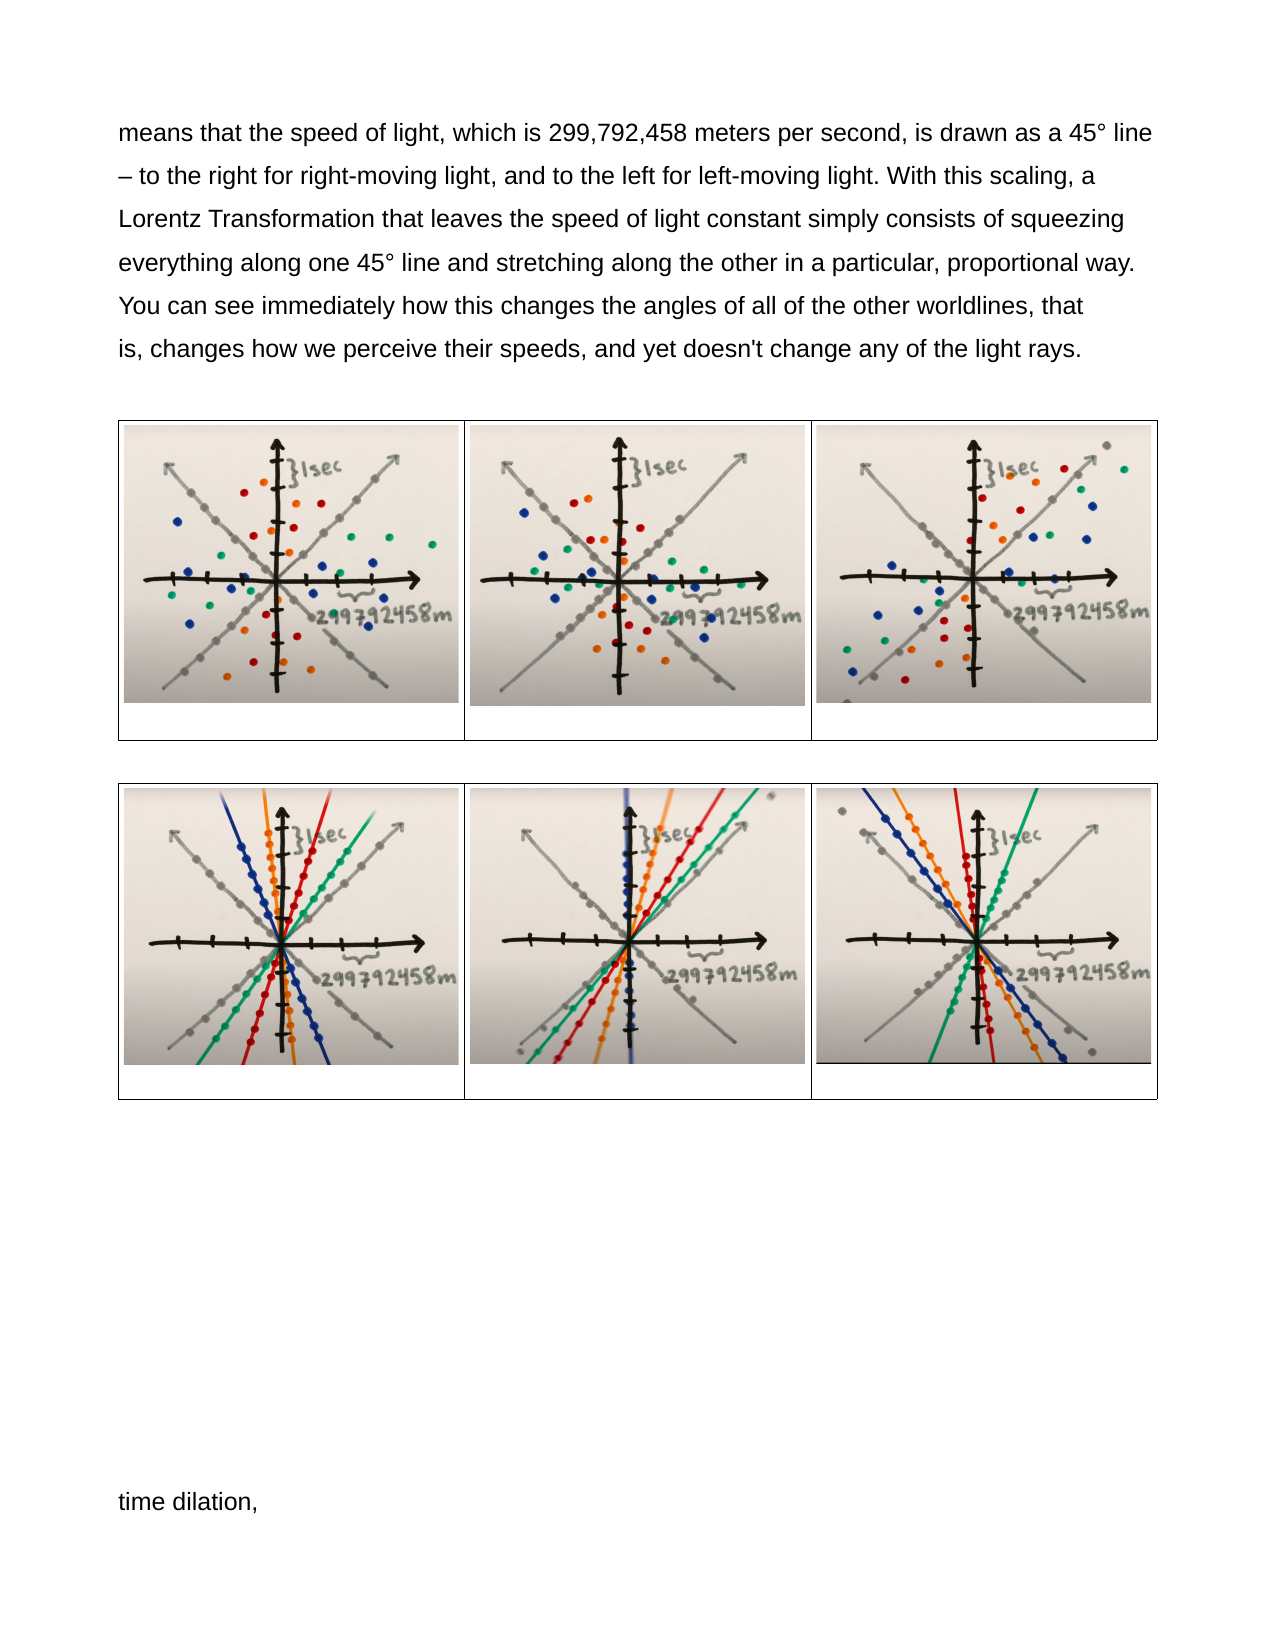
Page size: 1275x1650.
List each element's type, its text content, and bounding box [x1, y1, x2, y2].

table_header [119, 421, 464, 739]
table_header [119, 1065, 464, 1099]
table_header [465, 784, 811, 1099]
text is, changes how we perceive their speeds, and yet doesn't change any of the light rays. [118, 334, 1157, 362]
table_header [119, 784, 464, 1064]
text – to the right for right-moving light, and to the left for left-moving light. With this scaling, a Lorentz Transformation that leaves the speed of light constant simply consists of squeezing everything along one 45° line and stretching along the other in a particular, proportional way. [118, 161, 1157, 276]
text You can see immediately how this changes the angles of all of the other worldlines, that [118, 291, 1157, 319]
picture [816, 788, 1152, 1064]
table_header [812, 784, 1157, 1099]
text time dilation, [118, 1487, 1157, 1516]
picture [470, 425, 805, 706]
table_header [812, 703, 1157, 739]
table_header [812, 421, 1157, 702]
text means that the speed of light, which is 299,792,458 meters per second, is drawn as a 45° line [118, 118, 1157, 147]
picture [470, 788, 805, 1064]
picture [123, 788, 459, 1065]
picture [816, 425, 1152, 703]
table_header [465, 421, 811, 739]
picture [123, 425, 459, 703]
